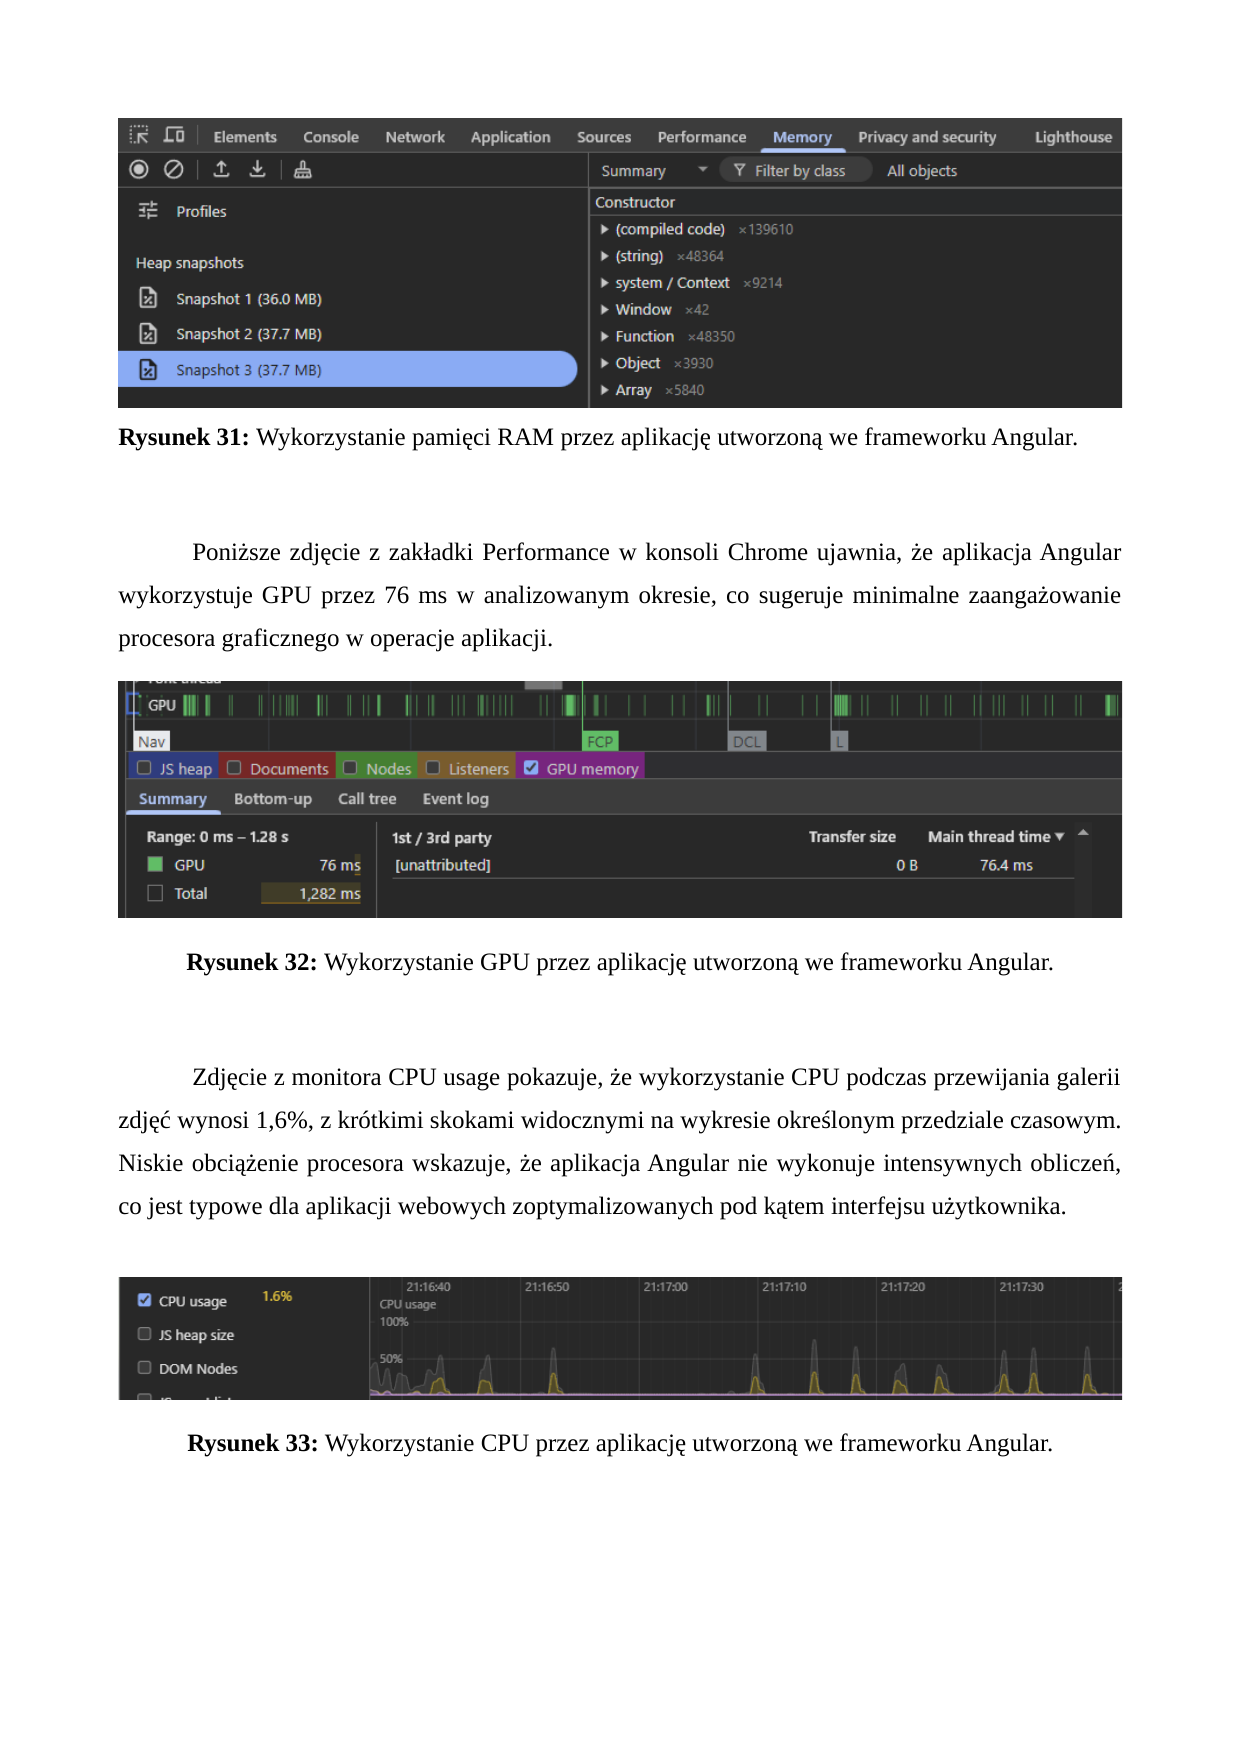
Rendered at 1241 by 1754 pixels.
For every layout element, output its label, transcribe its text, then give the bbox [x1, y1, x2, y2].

text Poniższe zdjęcie z zakładki Performance w konsoli Chrome ujawnia, że aplikacja Angular wykorzystuje GPU przez 76 ms w analizowanym okresie, co sugeruje minimalne zaangażowanie procesora graficznego w operacje aplikacji. [118, 537, 1122, 652]
text Zdjęcie z monitora CPU usage pokazuje, że wykorzystanie CPU podczas przewijania galerii zdjęć wynosi 1,6%, z krótkimi skokami widocznymi na wykresie określonym przedziale czasowym. Niskie obciążenie procesora wskazuje, że aplikacja Angular nie wykonuje intensywnych obliczeń, co jest typowe dla aplikacji webowych zoptymalizowanych pod kątem interfejsu użytkownika. [118, 1062, 1122, 1220]
text Rysunek 31: Wykorzystanie pamięci RAM przez aplikację utworzoną we frameworku Angular. [118, 408, 1122, 451]
picture [118, 1277, 1123, 1400]
text Rysunek 32: Wykorzystanie GPU przez aplikację utworzoną we frameworku Angular. [118, 947, 1122, 975]
picture [118, 681, 1123, 918]
text Rysunek 33: Wykorzystanie CPU przez aplikację utworzoną we frameworku Angular. [118, 1428, 1122, 1457]
picture [118, 118, 1123, 408]
